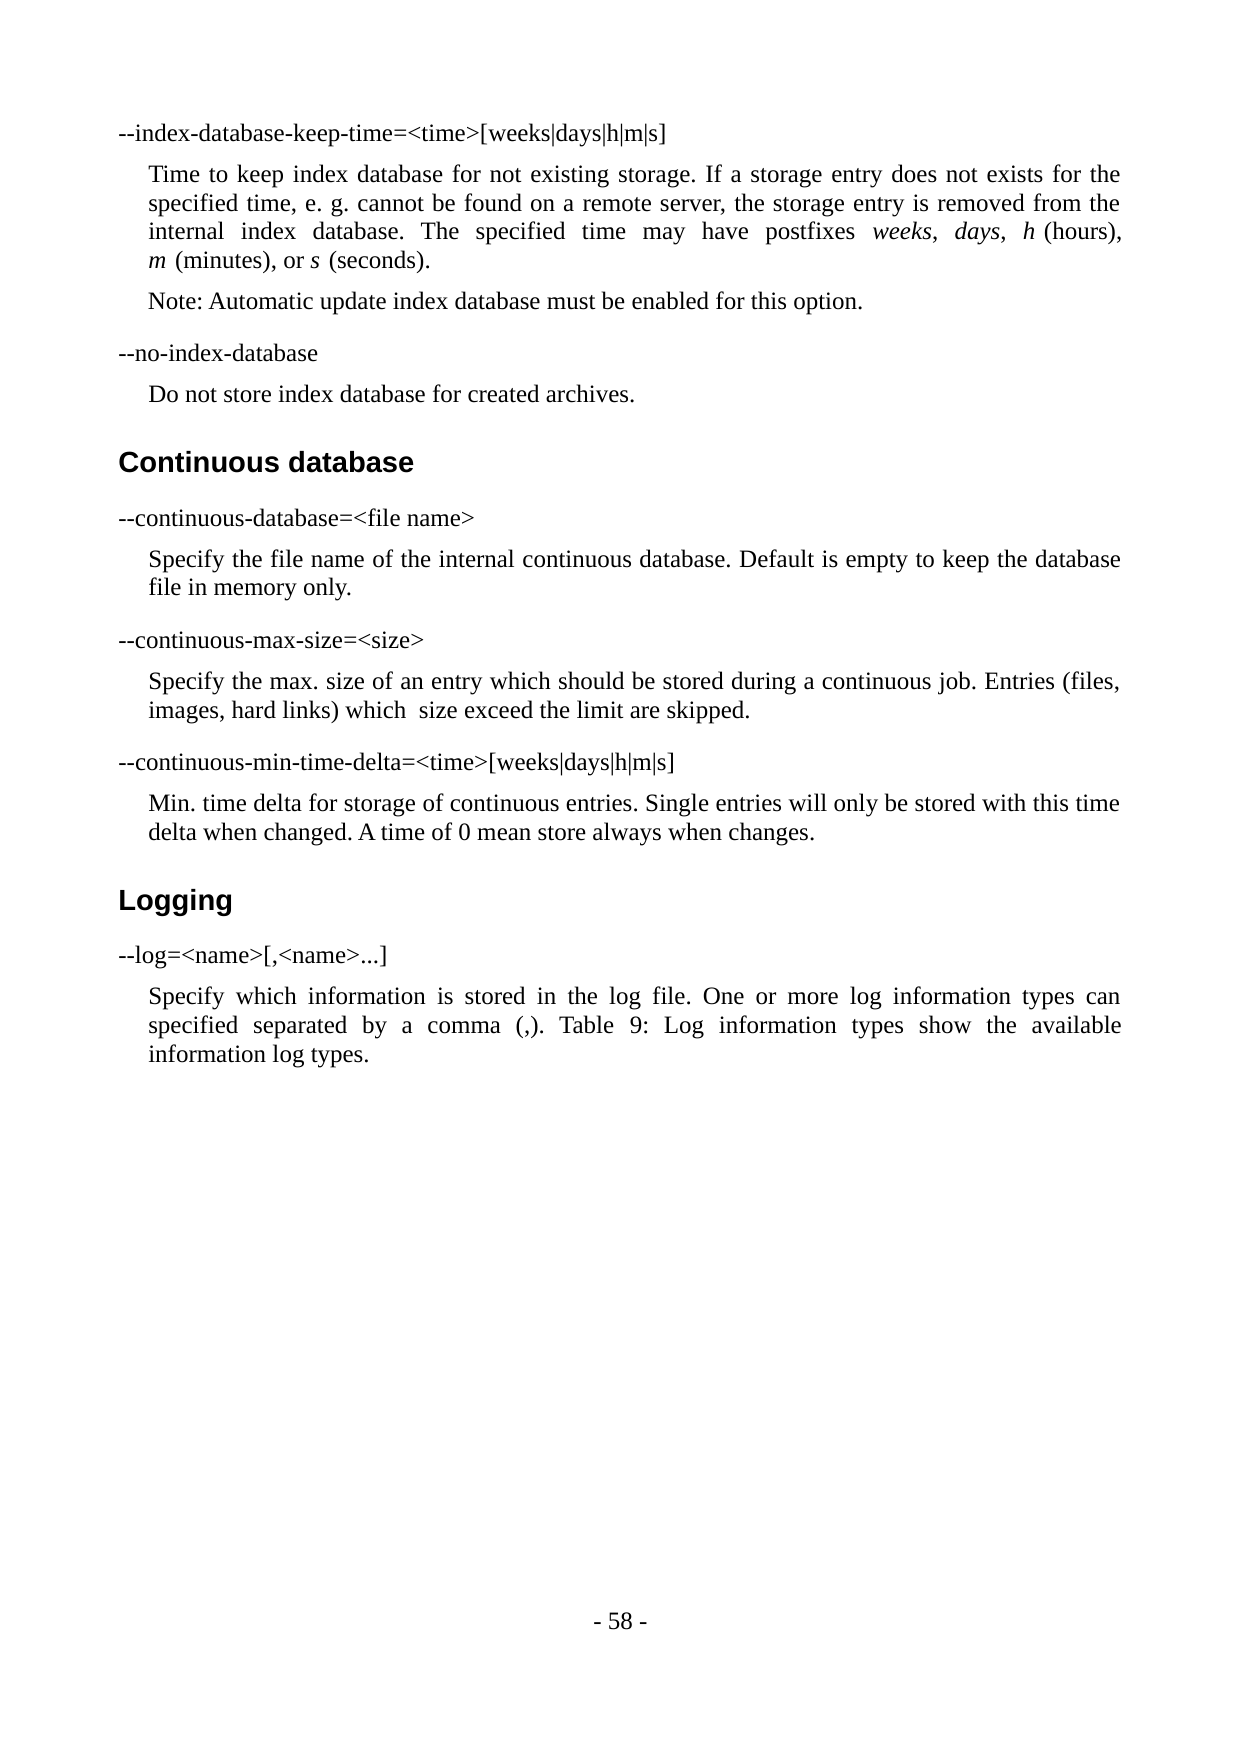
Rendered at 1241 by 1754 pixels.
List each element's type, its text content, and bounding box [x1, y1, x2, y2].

title --continuous-max-size=<size> [118, 625, 1122, 654]
title ‑‑continuous-min-time-delta=<time>[weeks|days|h|m|s] [118, 747, 1122, 776]
subtitle Continuous database [118, 445, 1122, 478]
text Time to keep index database for not existing storage. If a storage entry does not exists for the specified time, e. g. cannot be found on a remote server, the storage entry is removed from the internal index database. The specified time may have postfixes weeks, days, h (hours), m (minutes), or s (seconds). [148, 159, 1122, 274]
text Min. time delta for storage of continuous entries. Single entries will only be stored with this time delta when changed. A time of 0 mean store always when changes. [148, 788, 1122, 846]
title --index-database-keep-time=<time>[weeks|days|h|m|s] [118, 118, 1122, 147]
title --log=<name>[,<name>...] [118, 941, 1122, 969]
text Specify the max. size of an entry which should be stored during a continuous job. Entries (files, images, hard links) which size exceed the limit are skipped. [148, 666, 1122, 723]
text Note: Automatic update index database must be enabled for this option. [148, 286, 1122, 314]
text Do not store index database for created archives. [148, 379, 1122, 408]
subtitle Logging [118, 883, 1122, 916]
text Specify which information is stored in the log file. One or more log information types can specified separated by a comma (,). Table 9: Log information types show the available information log types. [148, 981, 1122, 1068]
title --no-index-database [118, 338, 1122, 367]
text Specify the file name of the internal continuous database. Default is empty to keep the database file in memory only. [148, 544, 1122, 601]
title --continuous-database=<file name> [118, 503, 1122, 532]
